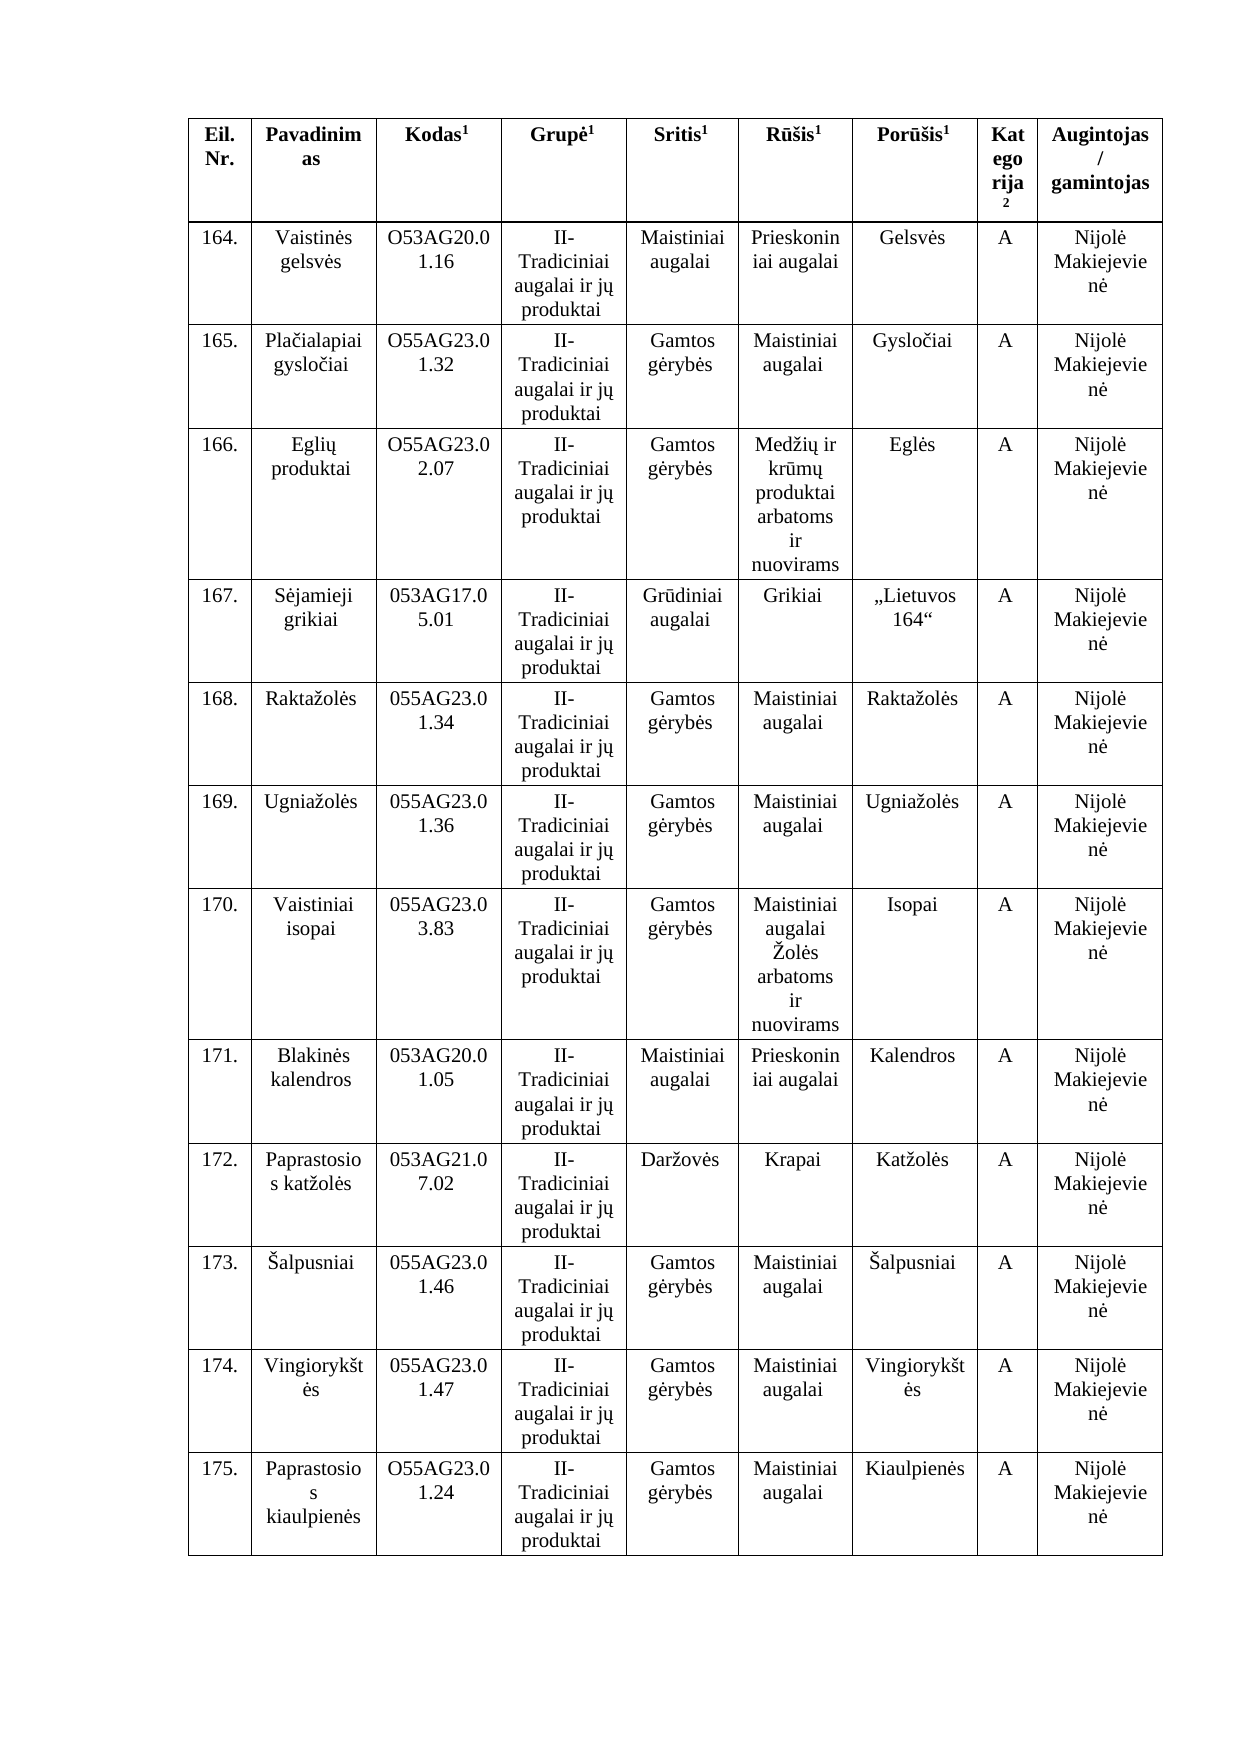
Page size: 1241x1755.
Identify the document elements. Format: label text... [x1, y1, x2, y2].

table_cell Gamtos gėrybės [627, 325, 738, 427]
table_cell Paprastosios katžolės [252, 1144, 376, 1246]
table_cell Nijolė Makiejevienė [1038, 889, 1162, 1039]
table_cell 168. [189, 683, 251, 785]
table_cell Vingiorykštės [252, 1350, 376, 1452]
table_cell Krapai [739, 1144, 852, 1246]
table_header Augintojas/ gamintojas [1038, 119, 1162, 221]
table_cell Gelsvės [853, 223, 977, 324]
table_cell 173. [189, 1247, 251, 1349]
table_cell Vingiorykštės [853, 1350, 977, 1452]
table_header Eil. Nr. [189, 119, 251, 221]
table_cell Raktažolės [252, 683, 376, 785]
table_cell II-Tradiciniai augalai ir jų produktai [502, 1453, 626, 1555]
table_header Grupė1 [502, 119, 626, 221]
table_cell 166. [189, 429, 251, 579]
table_cell O55AG23.01.24 [377, 1453, 501, 1555]
table_cell O55AG23.02.07 [377, 429, 501, 579]
table_cell 055AG23.03.83 [377, 889, 501, 1039]
table_cell O55AG23.01.32 [377, 325, 501, 427]
table_cell 165. [189, 325, 251, 427]
table_cell II-Tradiciniai augalai ir jų produktai [502, 1144, 626, 1246]
table_cell Grūdiniai augalai [627, 580, 738, 682]
table_cell 053AG17.05.01 [377, 580, 501, 682]
table_cell Daržovės [627, 1144, 738, 1246]
table_cell Prieskoniniai augalai [739, 1040, 852, 1142]
table_cell Nijolė Makiejevienė [1038, 1350, 1162, 1452]
table_cell Raktažolės [853, 683, 977, 785]
table_header Kategorija2 [978, 119, 1037, 221]
table_cell Nijolė Makiejevienė [1038, 786, 1162, 888]
table_cell Nijolė Makiejevienė [1038, 325, 1162, 427]
table_cell Nijolė Makiejevienė [1038, 683, 1162, 785]
table_header Rūšis1 [739, 119, 852, 221]
table_cell Gamtos gėrybės [627, 786, 738, 888]
table_cell 055AG23.01.47 [377, 1350, 501, 1452]
table_cell A [978, 889, 1037, 1039]
table_cell A [978, 325, 1037, 427]
table_cell Šalpusniai [252, 1247, 376, 1349]
table_cell Plačialapiai gysločiai [252, 325, 376, 427]
table_cell 055AG23.01.36 [377, 786, 501, 888]
table_cell Maistiniai augalai [627, 223, 738, 324]
table_cell A [978, 223, 1037, 324]
table_cell 174. [189, 1350, 251, 1452]
table_cell Nijolė Makiejevienė [1038, 1453, 1162, 1555]
table_cell Vaistiniai isopai [252, 889, 376, 1039]
table_cell A [978, 580, 1037, 682]
table_cell Nijolė Makiejevienė [1038, 429, 1162, 579]
table_cell Paprastosios kiaulpienės [252, 1453, 376, 1555]
table_cell II-Tradiciniai augalai ir jų produktai [502, 786, 626, 888]
table_cell 055AG23.01.34 [377, 683, 501, 785]
table_cell Sėjamieji grikiai [252, 580, 376, 682]
table_cell Grikiai [739, 580, 852, 682]
table_cell Nijolė Makiejevienė [1038, 1040, 1162, 1142]
table_cell Prieskoniniai augalai [739, 223, 852, 324]
table_cell Gysločiai [853, 325, 977, 427]
table_cell Gamtos gėrybės [627, 1453, 738, 1555]
table_cell 175. [189, 1453, 251, 1555]
table_cell Kiaulpienės [853, 1453, 977, 1555]
table_cell Gamtos gėrybės [627, 1247, 738, 1349]
table_cell II-Tradiciniai augalai ir jų produktai [502, 1040, 626, 1142]
table_cell 053AG20.01.05 [377, 1040, 501, 1142]
table_cell II-Tradiciniai augalai ir jų produktai [502, 1350, 626, 1452]
table_header Sritis1 [627, 119, 738, 221]
table_cell Kalendros [853, 1040, 977, 1142]
table_cell „Lietuvos 164“ [853, 580, 977, 682]
table_cell Eglės [853, 429, 977, 579]
table_cell Isopai [853, 889, 977, 1039]
table_cell A [978, 1247, 1037, 1349]
table_cell Maistiniai augalai [739, 325, 852, 427]
table_cell II-Tradiciniai augalai ir jų produktai [502, 429, 626, 579]
table_cell Maistiniai augalai [739, 683, 852, 785]
table_cell Maistiniai augalai [739, 1350, 852, 1452]
table_cell A [978, 786, 1037, 888]
table_cell Maistiniai augalai Žolės arbatoms ir nuovirams [739, 889, 852, 1039]
table_cell II-Tradiciniai augalai ir jų produktai [502, 223, 626, 324]
table_cell Gamtos gėrybės [627, 1350, 738, 1452]
table_cell II-Tradiciniai augalai ir jų produktai [502, 889, 626, 1039]
table_cell 172. [189, 1144, 251, 1246]
table_cell Katžolės [853, 1144, 977, 1246]
table_cell 169. [189, 786, 251, 888]
table_cell Nijolė Makiejevienė [1038, 580, 1162, 682]
table_cell Ugniažolės [252, 786, 376, 888]
table_cell 167. [189, 580, 251, 682]
table_cell A [978, 1453, 1037, 1555]
table_cell 171. [189, 1040, 251, 1142]
table_cell O53AG20.01.16 [377, 223, 501, 324]
table_cell II-Tradiciniai augalai ir jų produktai [502, 683, 626, 785]
table_header Pavadinimas [252, 119, 376, 221]
table_cell II-Tradiciniai augalai ir jų produktai [502, 325, 626, 427]
table_cell Maistiniai augalai [627, 1040, 738, 1142]
table_cell Maistiniai augalai [739, 1453, 852, 1555]
table_cell Gamtos gėrybės [627, 429, 738, 579]
table_cell Eglių produktai [252, 429, 376, 579]
table_cell Šalpusniai [853, 1247, 977, 1349]
table_cell 164. [189, 223, 251, 324]
table_header Kodas1 [377, 119, 501, 221]
table_cell Nijolė Makiejevienė [1038, 1144, 1162, 1246]
table_header Porūšis1 [853, 119, 977, 221]
table_cell A [978, 683, 1037, 785]
table_cell 053AG21.07.02 [377, 1144, 501, 1246]
table_cell Gamtos gėrybės [627, 683, 738, 785]
table_cell A [978, 1144, 1037, 1246]
table_cell Nijolė Makiejevienė [1038, 1247, 1162, 1349]
table_cell II-Tradiciniai augalai ir jų produktai [502, 1247, 626, 1349]
table_cell A [978, 1350, 1037, 1452]
table_cell 170. [189, 889, 251, 1039]
table_cell Medžių ir krūmų produktai arbatoms ir nuovirams [739, 429, 852, 579]
table_cell Maistiniai augalai [739, 786, 852, 888]
table_cell II-Tradiciniai augalai ir jų produktai [502, 580, 626, 682]
table_cell Blakinės kalendros [252, 1040, 376, 1142]
table_cell Ugniažolės [853, 786, 977, 888]
table_cell Gamtos gėrybės [627, 889, 738, 1039]
table_cell 055AG23.01.46 [377, 1247, 501, 1349]
table_cell Nijolė Makiejevienė [1038, 223, 1162, 324]
table_cell A [978, 1040, 1037, 1142]
table_cell A [978, 429, 1037, 579]
table_cell Maistiniai augalai [739, 1247, 852, 1349]
table_cell Vaistinės gelsvės [252, 223, 376, 324]
